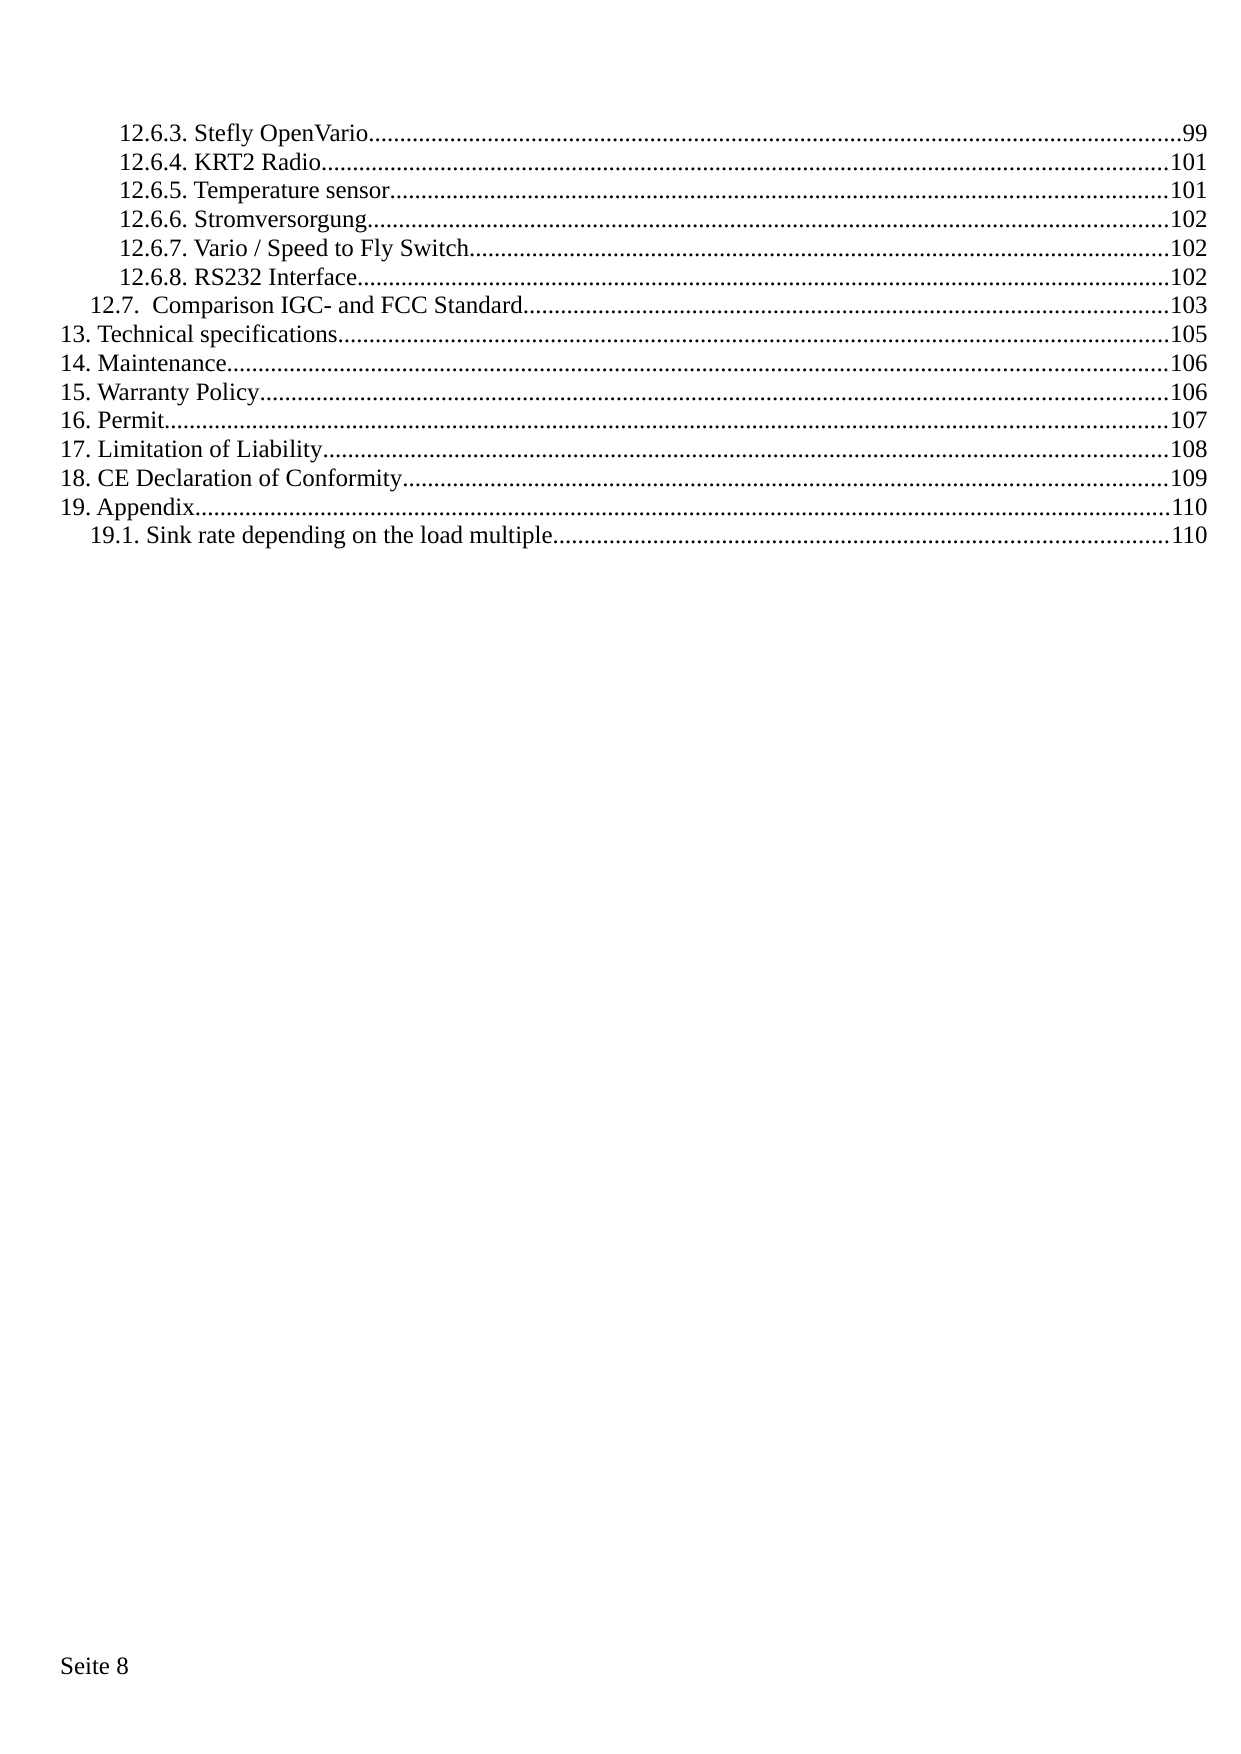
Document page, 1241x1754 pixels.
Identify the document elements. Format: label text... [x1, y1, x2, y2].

text 12.6.3. Stefly OpenVario 99 [119, 118, 1207, 147]
text 13. Technical specifications 105 [60, 319, 1207, 348]
text 15. Warranty Policy 106 [60, 377, 1207, 406]
text 12.6.7. Vario / Speed to Fly Switch 102 [119, 233, 1207, 262]
text 16. Permit 107 [60, 406, 1207, 434]
text 12.6.4. KRT2 Radio 101 [119, 147, 1207, 176]
text 12.6.8. RS232 Interface 102 [119, 262, 1207, 291]
text 18. CE Declaration of Conformity 109 [60, 463, 1207, 492]
text 14. Maintenance 106 [60, 348, 1207, 377]
text 19.1. Sink rate depending on the load multiple 110 [89, 521, 1207, 549]
text 19. Appendix 110 [60, 492, 1207, 521]
text 12.7. Comparison IGC- and FCC Standard 103 [89, 291, 1207, 319]
text 17. Limitation of Liability 108 [60, 434, 1207, 463]
text 12.6.6. Stromversorgung 102 [119, 204, 1207, 233]
text 12.6.5. Temperature sensor 101 [119, 176, 1207, 204]
